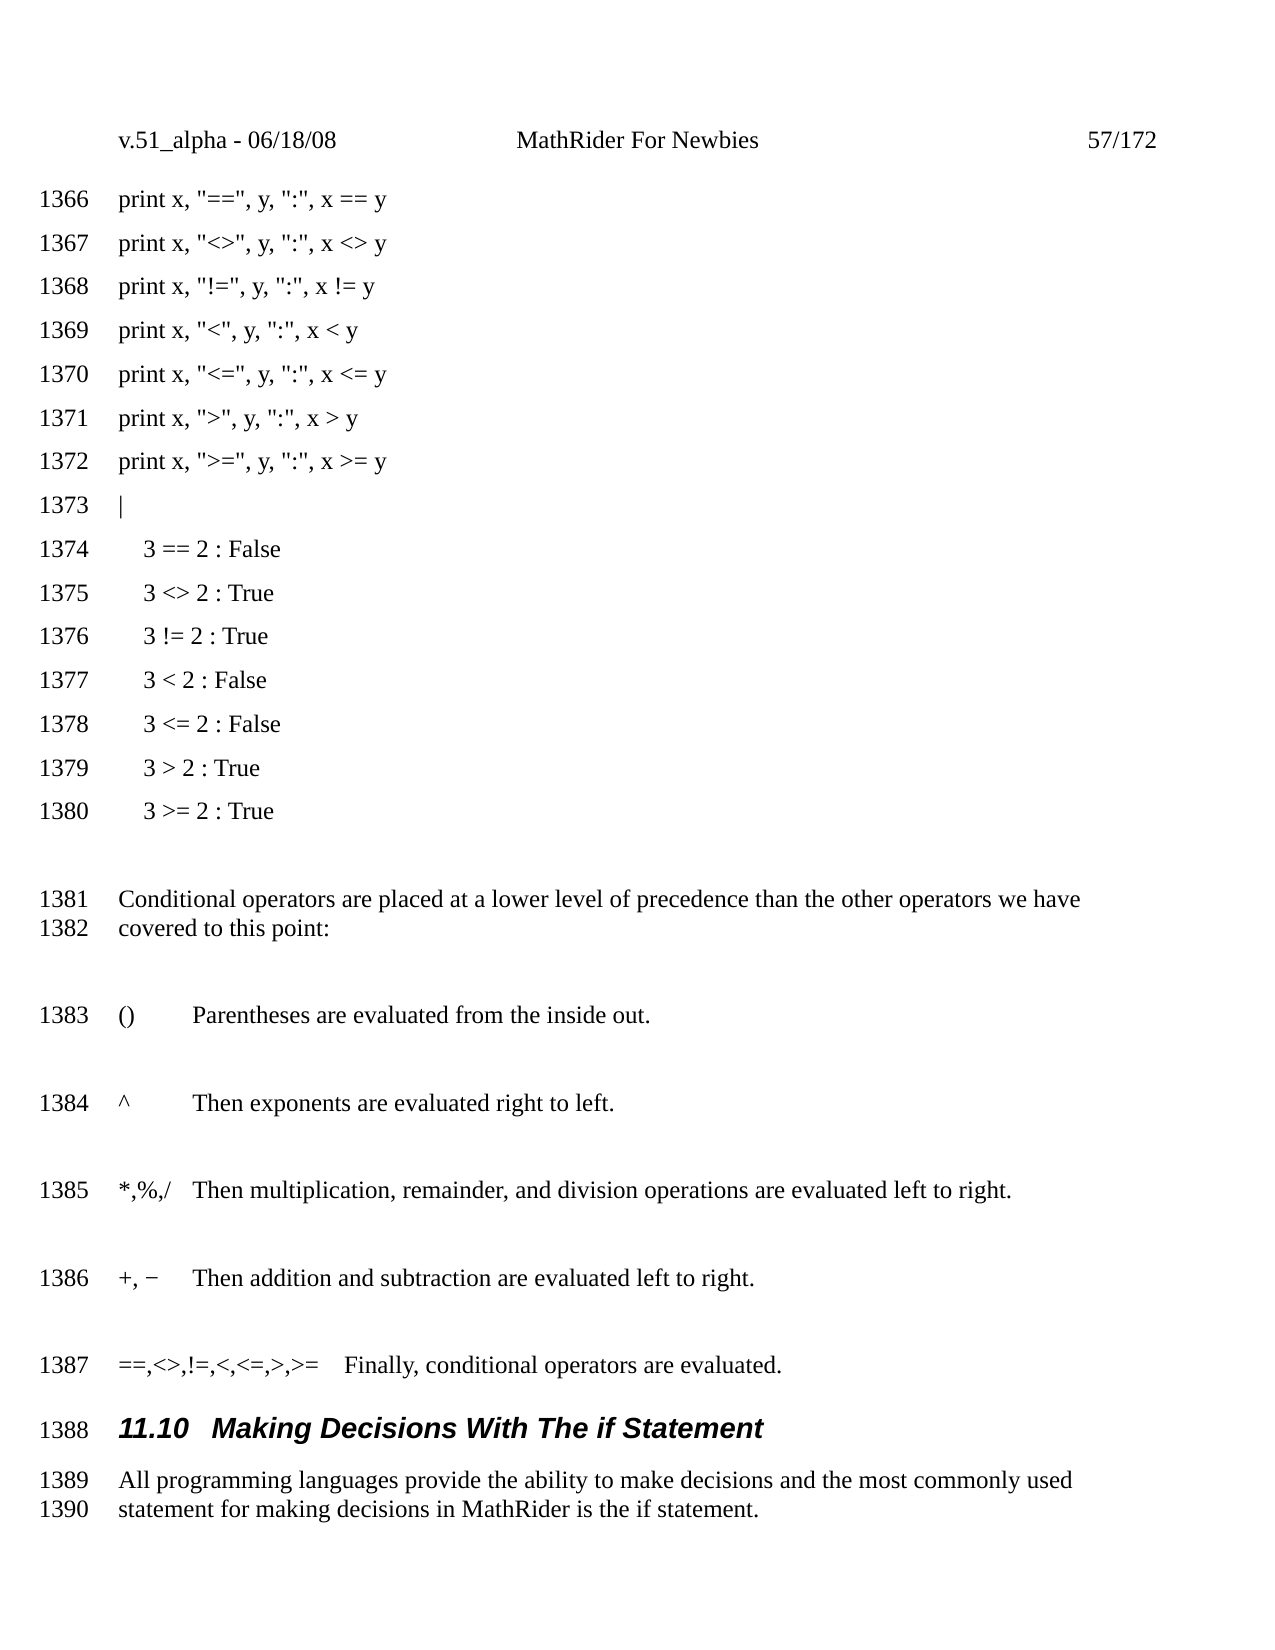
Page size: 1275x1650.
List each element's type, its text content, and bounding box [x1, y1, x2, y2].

text () Parentheses are evaluated from the inside out. [118, 1000, 1157, 1029]
text print x, ">=", y, ":", x >= y [118, 446, 1157, 475]
text 3 < 2 : False [118, 665, 1157, 694]
text | [118, 490, 1157, 519]
text print x, "!=", y, ":", x != y [118, 271, 1157, 300]
text ==,<>,!=,<,<=,>,>= Finally, conditional operators are evaluated. [118, 1350, 1157, 1379]
text 3 == 2 : False [118, 534, 1157, 563]
text print x, "<>", y, ":", x <> y [118, 228, 1157, 256]
text ^ Then exponents are evaluated right to left. [118, 1088, 1157, 1116]
text print x, "<=", y, ":", x <= y [118, 359, 1157, 388]
text *,%,/ Then multiplication, remainder, and division operations are evaluated left to right. [118, 1175, 1157, 1204]
text 3 != 2 : True [118, 621, 1157, 650]
text Conditional operators are placed at a lower level of precedence than the other operators we have covered to this point: [118, 884, 1157, 941]
text 3 > 2 : True [118, 753, 1157, 781]
text print x, "<", y, ":", x < y [118, 315, 1157, 344]
text +, − Then addition and subtraction are evaluated left to right. [118, 1263, 1157, 1291]
text 3 <= 2 : False [118, 709, 1157, 738]
text print x, "==", y, ":", x == y [118, 184, 1157, 213]
text All programming languages provide the ability to make decisions and the most commonly used statement for making decisions in MathRider is the if statement. [118, 1465, 1157, 1522]
subtitle Making Decisions With The if Statement [118, 1411, 1157, 1445]
text 3 <> 2 : True [118, 578, 1157, 606]
text 3 >= 2 : True [118, 796, 1157, 825]
text print x, ">", y, ":", x > y [118, 403, 1157, 431]
